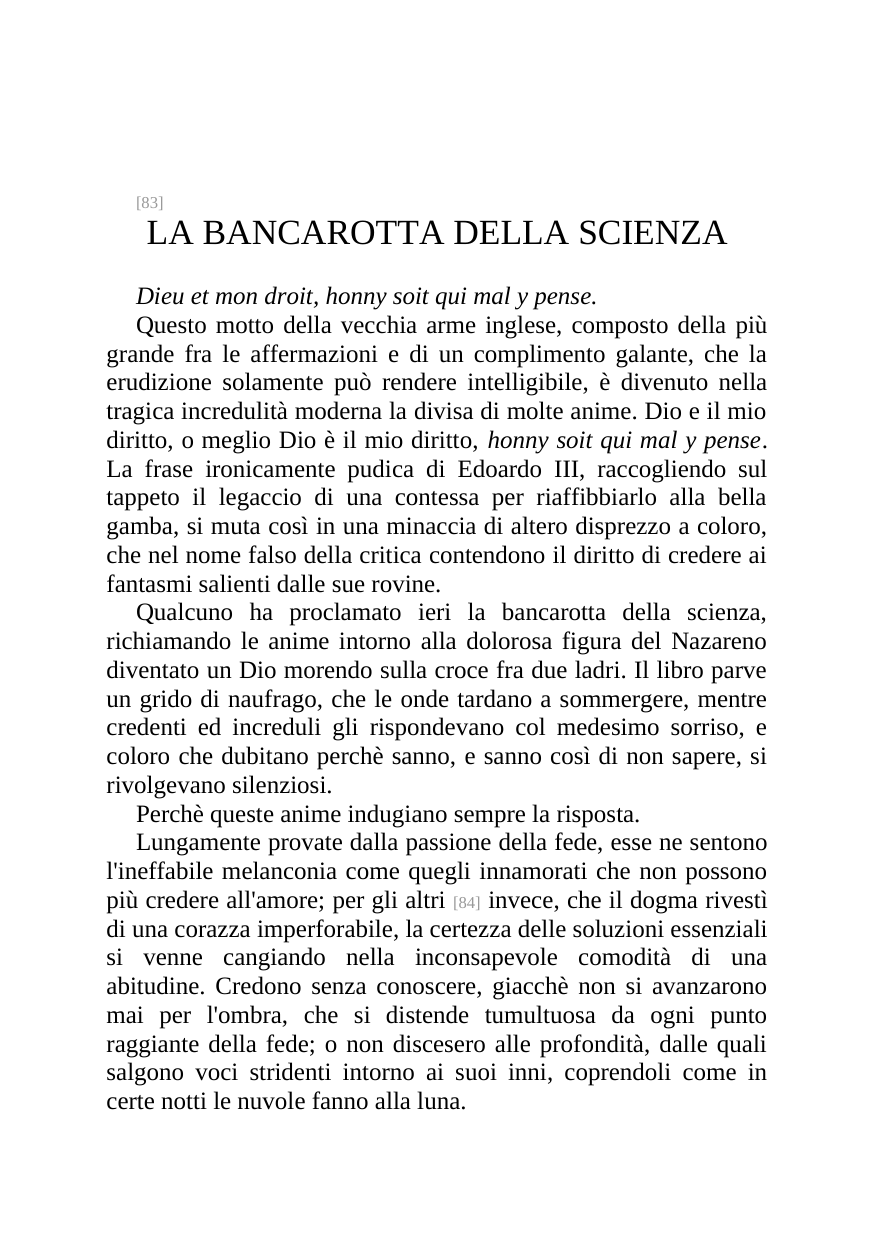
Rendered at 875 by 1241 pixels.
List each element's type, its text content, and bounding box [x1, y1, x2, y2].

text Perchè queste anime indugiano sempre la risposta. [106, 799, 768, 827]
text [83] [106, 192, 768, 212]
subtitle LA BANCAROTTA DELLA SCIENZA [106, 212, 768, 252]
text Lungamente provate dalla passione della fede, esse ne sentono l'ineffabile melanconia come quegli innamorati che non possono più credere all'amore; per gli altri [84] invece, che il dogma rivestì di una corazza imperforabile, la certezza delle soluzioni essenziali si venne cangiando nella inconsapevole comodità di una abitudine. Credono senza conoscere, giacchè non si avanzarono mai per l'ombra, che si distende tumultuosa da ogni punto raggiante della fede; o non discesero alle profondità, dalle quali salgono voci stridenti intorno ai suoi inni, coprendoli come in certe notti le nuvole fanno alla luna. [106, 827, 768, 1115]
text Qualcuno ha proclamato ieri la bancarotta della scienza, richiamando le anime intorno alla dolorosa figura del Nazareno diventato un Dio morendo sulla croce fra due ladri. Il libro parve un grido di naufrago, che le onde tardano a sommergere, mentre credenti ed increduli gli rispondevano col medesimo sorriso, e coloro che dubitano perchè sanno, e sanno così di non sapere, si rivolgevano silenziosi. [106, 597, 768, 799]
text Questo motto della vecchia arme inglese, composto della più grande fra le affermazioni e di un complimento galante, che la erudizione solamente può rendere intelligibile, è divenuto nella tragica incredulità moderna la divisa di molte anime. Dio e il mio diritto, o meglio Dio è il mio diritto, honny soit qui mal y pense. La frase ironicamente pudica di Edoardo III, raccogliendo sul tappeto il legaccio di una contessa per riaffibbiarlo alla bella gamba, si muta così in una minaccia di altero disprezzo a coloro, che nel nome falso della critica contendono il diritto di credere ai fantasmi salienti dalle sue rovine. [106, 310, 768, 597]
text Dieu et mon droit, honny soit qui mal y pense. [106, 281, 768, 310]
